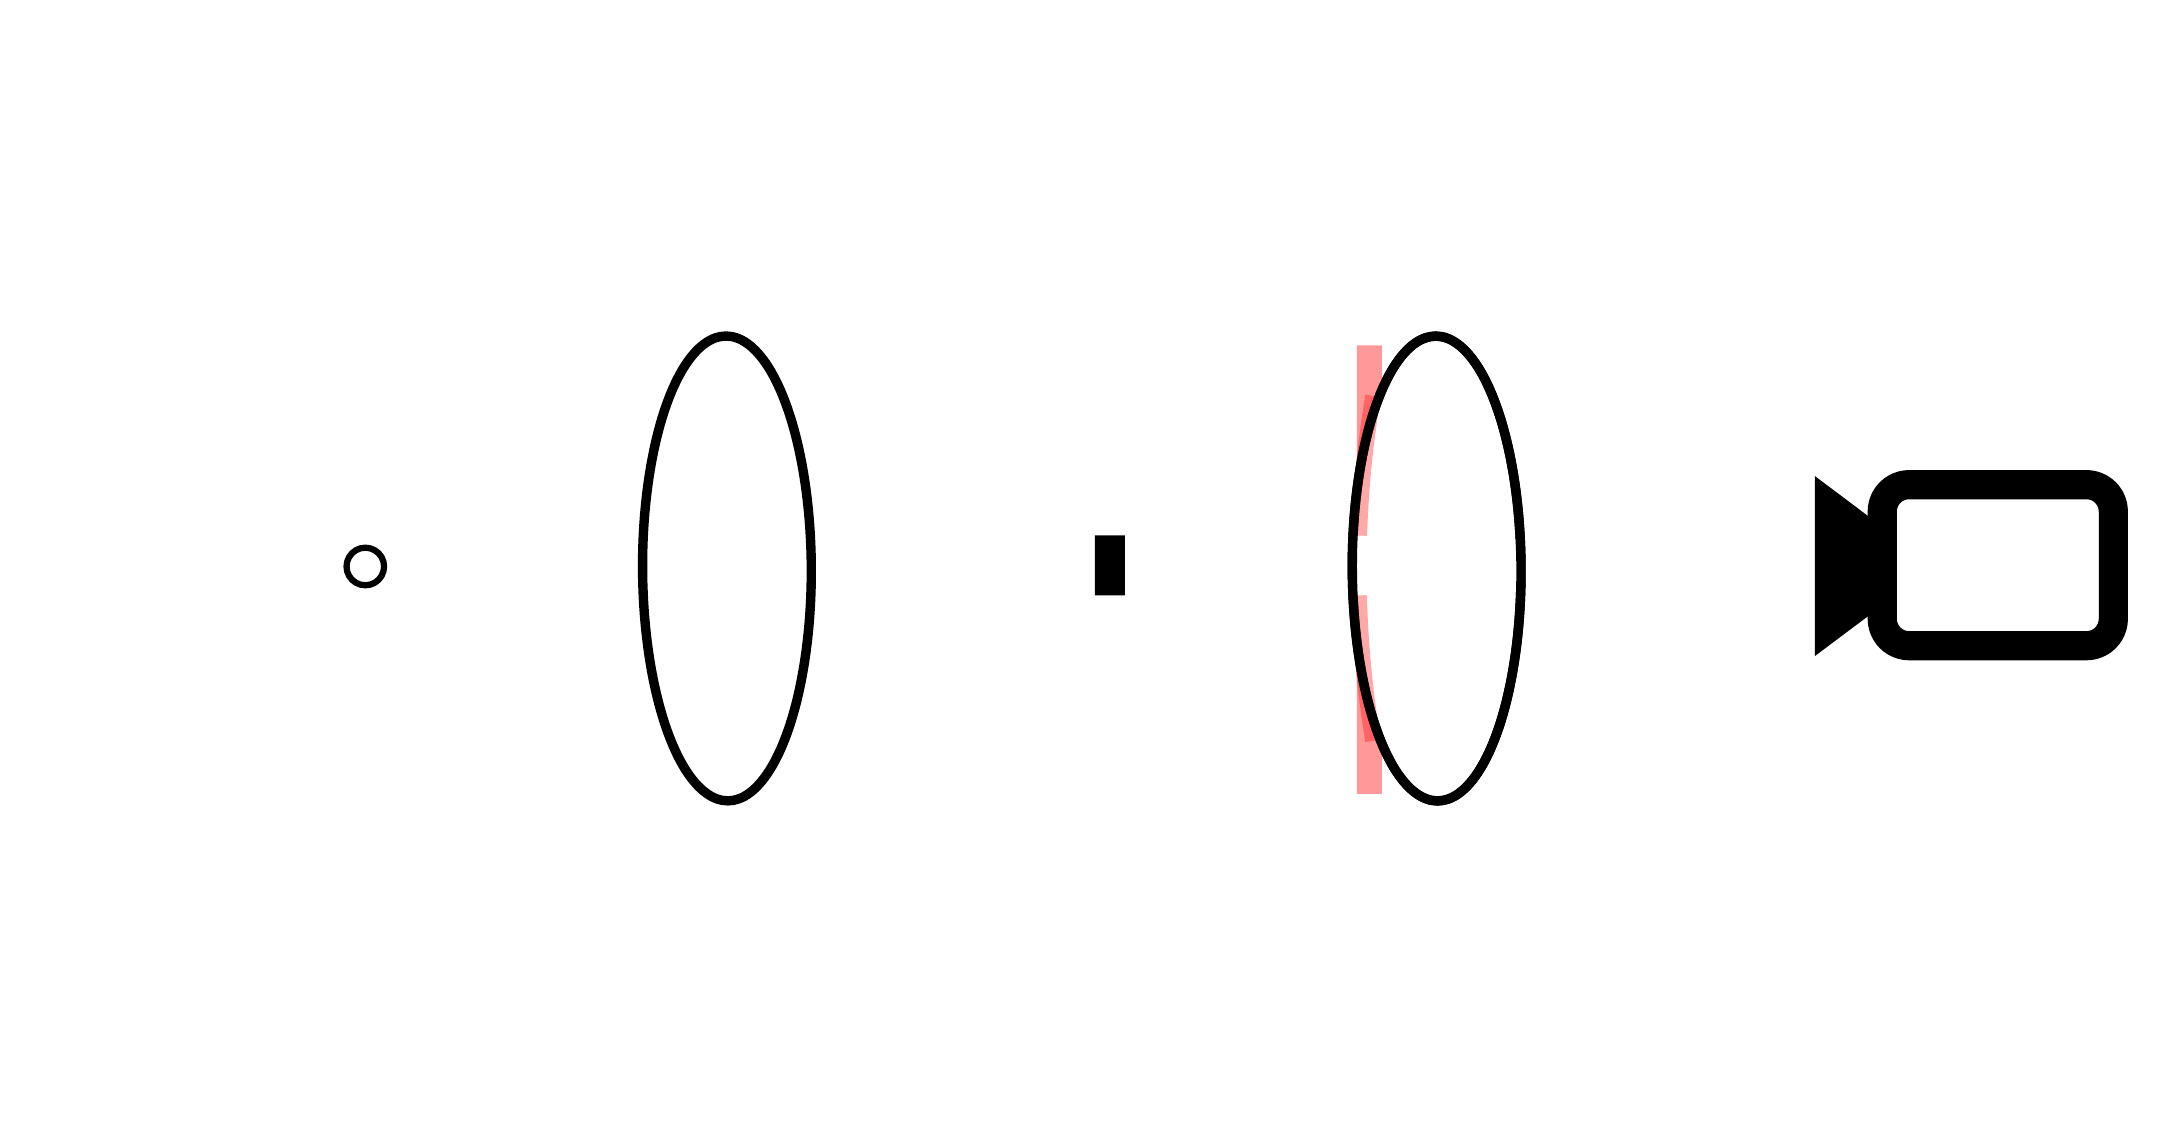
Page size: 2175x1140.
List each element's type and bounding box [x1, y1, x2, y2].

text_box [1882, 484, 2114, 646]
text_box [642, 0, 1747, 1140]
text_box [1814, 476, 1875, 657]
